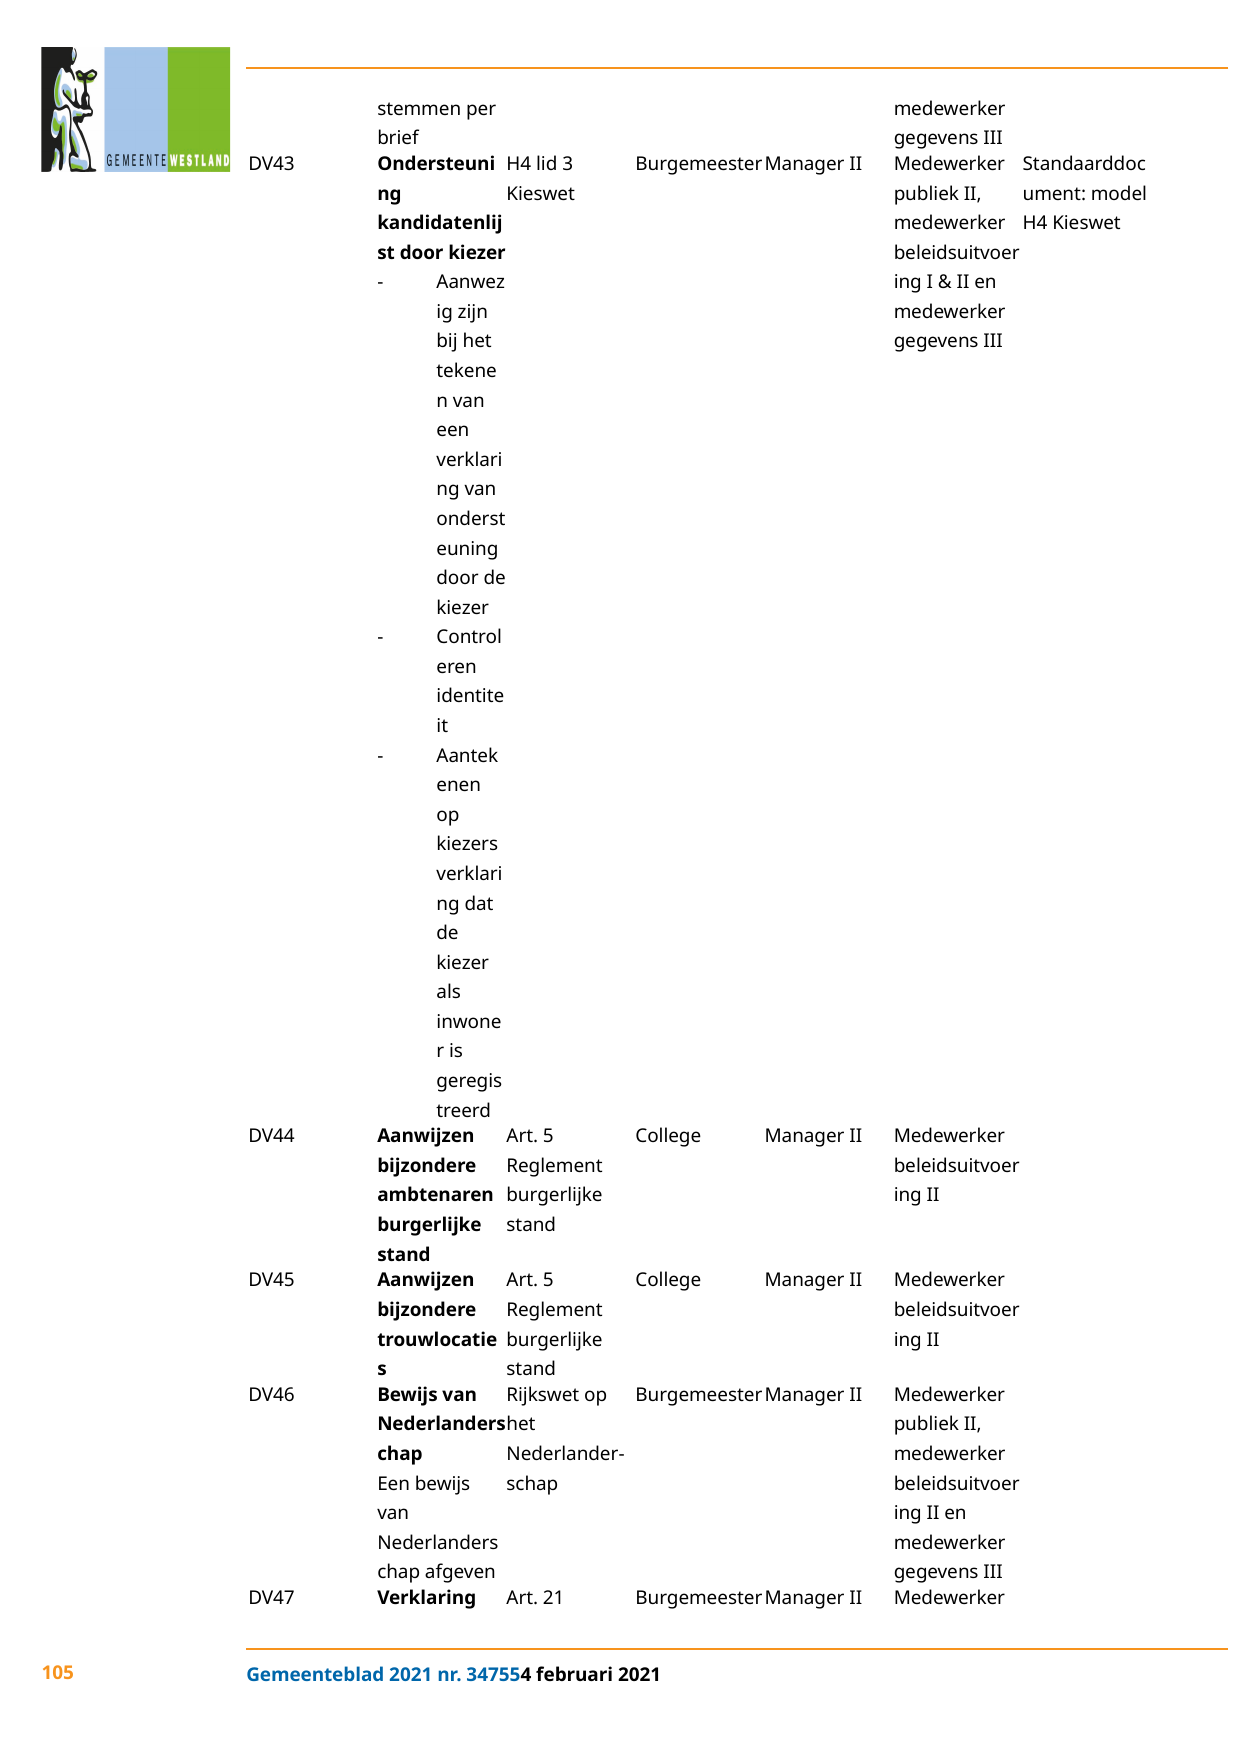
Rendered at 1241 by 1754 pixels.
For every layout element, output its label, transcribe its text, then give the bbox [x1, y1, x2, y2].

table_cell DV46 [248, 1381, 377, 1584]
table_cell Burgemeester [635, 150, 764, 1122]
table_cell DV47 [248, 1584, 377, 1610]
table_cell [764, 95, 893, 150]
table_cell Verklaring [377, 1584, 506, 1610]
table_cell Ondersteuning kandidatenlijst door kiezer Aanwezig zijn bij het tekenen van een verklaring van ondersteuning door de kiezer Controleren identiteit Aantekenen op kiezersverklaring dat de kiezer als inwoner is geregistreerd [377, 150, 506, 1122]
table_cell Medewerker publiek II, medewerker beleidsuitvoering I & II en medewerker gegevens III [894, 150, 1022, 1122]
table_cell College [635, 1123, 764, 1267]
table_cell [1023, 1381, 1152, 1584]
table_cell Art. 5 Reglement burgerlijke stand [506, 1267, 635, 1381]
table_cell DV43 [248, 150, 377, 1122]
picture [41, 47, 231, 172]
table_cell Aanwijzen bijzondere trouwlocaties [377, 1267, 506, 1381]
table_cell [635, 95, 764, 150]
table_cell DV45 [248, 1267, 377, 1381]
table_cell Manager II [764, 1267, 893, 1381]
table_cell [248, 95, 377, 150]
table_cell [1023, 95, 1152, 150]
table_cell Medewerker publiek II, medewerker beleidsuitvoering II en medewerker gegevens III [894, 1381, 1022, 1584]
table_cell H4 lid 3 Kieswet [506, 150, 635, 1122]
table_cell [1023, 1584, 1152, 1610]
table_cell [1023, 1123, 1152, 1267]
table_cell Burgemeester [635, 1381, 764, 1584]
table_cell [506, 95, 635, 150]
table_cell Medewerker beleidsuitvoering II [894, 1267, 1022, 1381]
table_cell Aanwijzen bijzondere ambtenaren burgerlijke stand [377, 1123, 506, 1267]
table_cell Manager II [764, 1381, 893, 1584]
table_cell Burgemeester [635, 1584, 764, 1610]
table_cell Art. 21 [506, 1584, 635, 1610]
table_cell Manager II [764, 1123, 893, 1267]
table_cell DV44 [248, 1123, 377, 1267]
table_cell Medewerker beleidsuitvoering II [894, 1123, 1022, 1267]
table_cell Manager II [764, 150, 893, 1122]
table_cell Bewijs van Nederlanderschap Een bewijs van Nederlanderschap afgeven [377, 1381, 506, 1584]
table_cell Art. 5 Reglement burgerlijke stand [506, 1123, 635, 1267]
table_cell medewerker gegevens III [894, 95, 1022, 150]
table_cell College [635, 1267, 764, 1381]
table_cell [1023, 1267, 1152, 1381]
table_cell stemmen per brief [377, 95, 506, 150]
table_cell Standaarddocument: model H4 Kieswet [1023, 150, 1152, 1122]
table_cell Manager II [764, 1584, 893, 1610]
table_cell Medewerker [894, 1584, 1022, 1610]
table_cell Rijkswet op het Nederlander­schap [506, 1381, 635, 1584]
